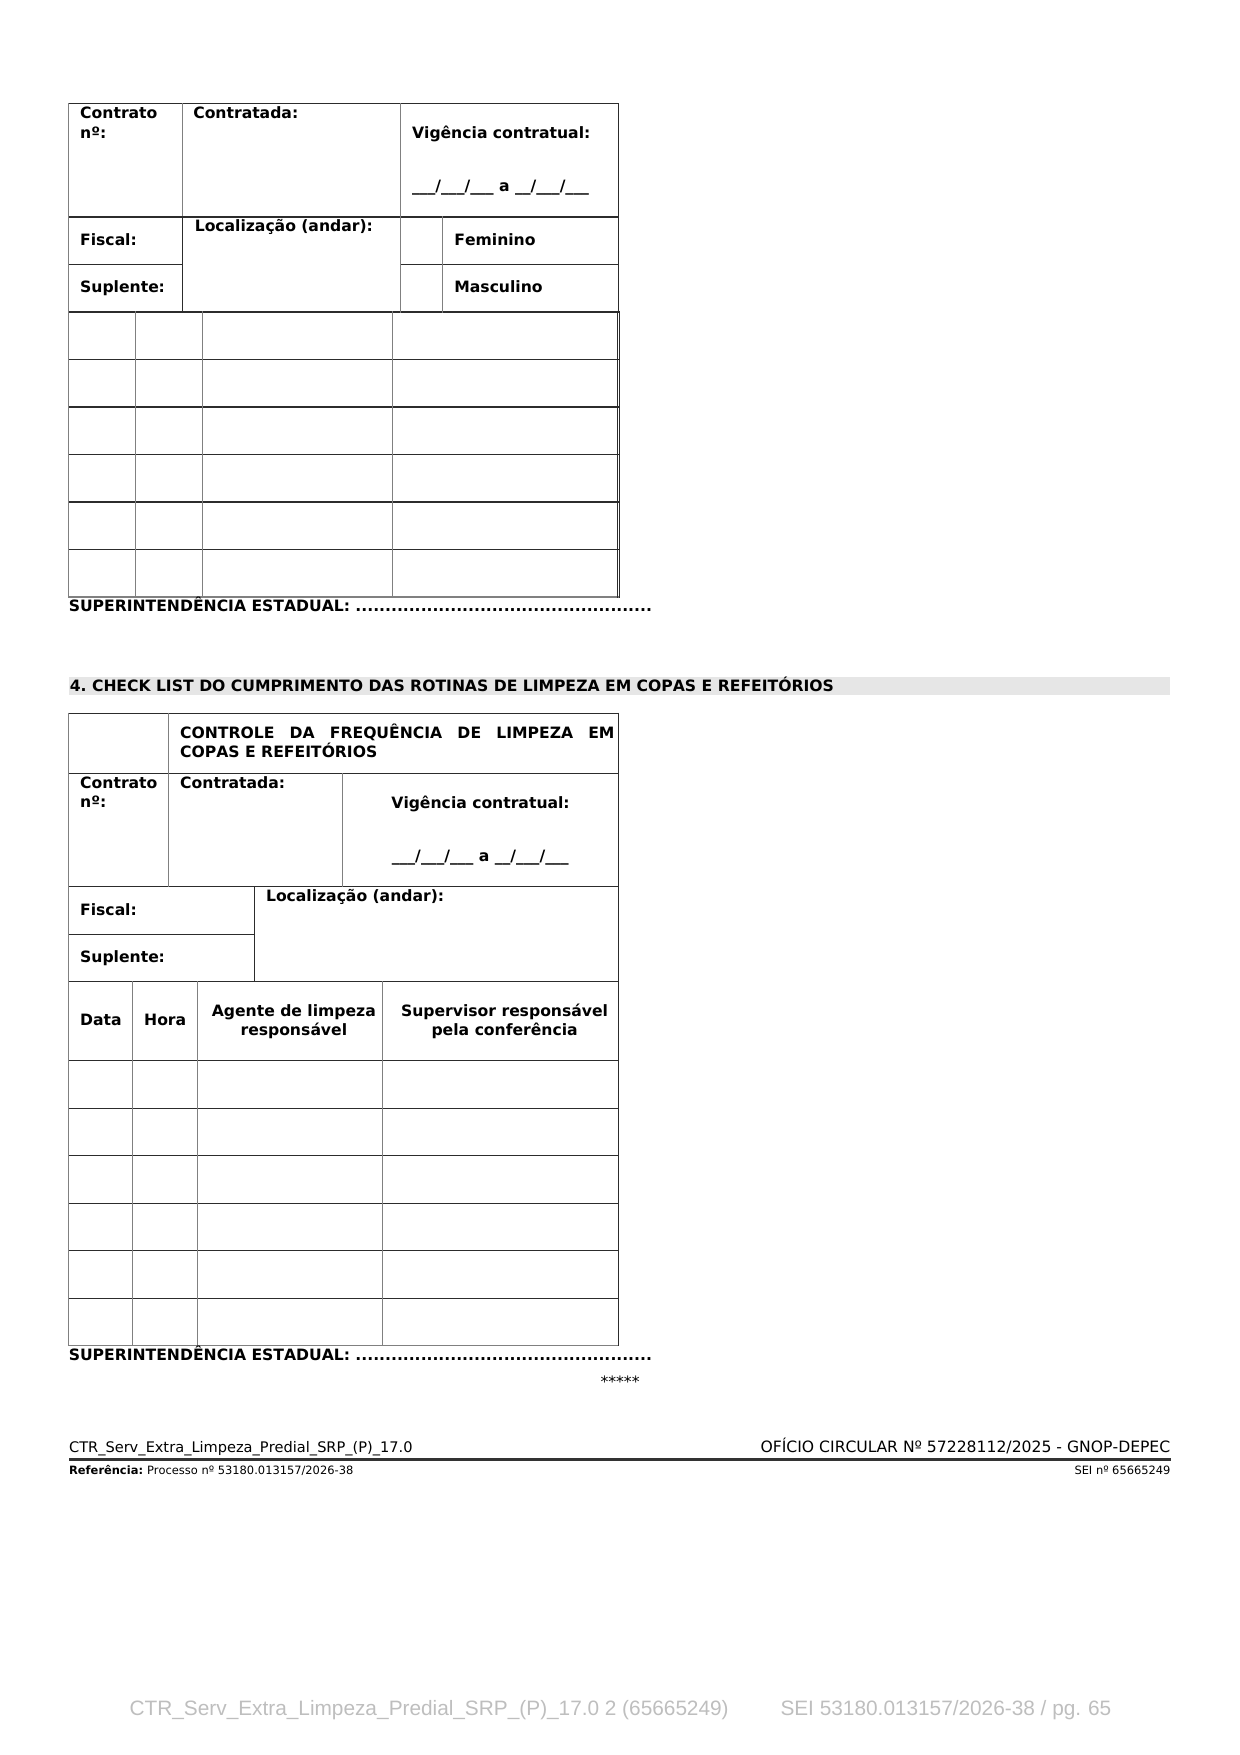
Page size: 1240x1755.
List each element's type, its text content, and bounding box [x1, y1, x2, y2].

table_cell [133, 1204, 197, 1250]
table_cell [69, 503, 135, 549]
table_cell Suplente: [69, 935, 168, 981]
table_cell [69, 1061, 132, 1108]
table_cell [401, 218, 442, 264]
table_header CONTROLE DA FREQUÊNCIA DE LIMPEZA EM COPAS E REFEITÓRIOS [169, 714, 618, 773]
table_cell [203, 360, 392, 406]
table_cell Fiscal: [69, 218, 182, 264]
table_cell Masculino [443, 265, 618, 311]
table_cell [136, 408, 202, 454]
table_cell [69, 1109, 132, 1155]
table_cell Data [69, 982, 132, 1060]
table_cell [383, 1061, 618, 1108]
table_cell [133, 1299, 197, 1345]
table_cell [136, 455, 202, 501]
text SUPERINTENDÊNCIA ESTADUAL: .................................................. [68, 1346, 891, 1364]
table_cell [133, 1109, 197, 1155]
table_cell [69, 313, 135, 359]
table_cell [198, 1109, 382, 1155]
table_cell [198, 1299, 382, 1345]
table_cell [393, 503, 617, 549]
table_cell [69, 1299, 132, 1345]
text CTR_Serv_Extra_Limpeza_Predial_SRP_(P)_17.0 OFÍCIO CIRCULAR Nº 57228112/2025 - GNOP-DEPEC [69, 1438, 1170, 1456]
table_cell [203, 408, 392, 454]
table_cell [383, 1204, 618, 1250]
table_cell [136, 550, 202, 596]
table_cell [133, 1061, 197, 1108]
table_cell [198, 1156, 382, 1203]
text ***** [70, 1373, 1169, 1391]
table_header [69, 714, 168, 773]
table_cell Fiscal: [69, 887, 168, 934]
table_cell [383, 1251, 618, 1298]
table_cell [393, 550, 617, 596]
table_cell [69, 408, 135, 454]
table_cell Agente de limpeza responsável [198, 982, 382, 1060]
text Referência: Processo nº 53180.013157/2026-38 SEI nº 65665249 [69, 1464, 1170, 1477]
table_cell Localização (andar): [183, 218, 400, 311]
table_cell [69, 455, 135, 501]
table_cell [393, 455, 617, 501]
table_cell [393, 360, 617, 406]
table_cell Vigência contratual: ___/___/___ a __/___/___ [343, 774, 618, 886]
table_cell Suplente: [69, 265, 182, 311]
table_cell [393, 313, 617, 359]
table_cell [169, 935, 254, 981]
table_cell Vigência contratual: ___/___/___ a __/___/___ [401, 104, 618, 216]
table_cell [203, 550, 392, 596]
table_cell Contrato nº: [69, 774, 168, 886]
table_cell [136, 360, 202, 406]
table_cell [69, 1251, 132, 1298]
table_cell [383, 1156, 618, 1203]
table_cell [203, 313, 392, 359]
table_cell Supervisor responsável pela conferência [383, 982, 618, 1060]
table_cell [69, 360, 135, 406]
table_cell [136, 313, 202, 359]
table_cell [401, 265, 442, 311]
table_cell [69, 1156, 132, 1203]
table_cell [393, 408, 617, 454]
table_cell Hora [133, 982, 197, 1060]
table_cell [169, 887, 254, 934]
table_cell [383, 1299, 618, 1345]
subtitle 4. CHECK LIST DO CUMPRIMENTO DAS ROTINAS DE LIMPEZA EM COPAS E REFEITÓRIOS [69, 677, 1170, 695]
table_cell [133, 1251, 197, 1298]
table_cell [198, 1204, 382, 1250]
table_cell [198, 1061, 382, 1108]
table_cell [198, 1251, 382, 1298]
text SUPERINTENDÊNCIA ESTADUAL: .................................................. [68, 597, 891, 616]
table_cell [383, 1109, 618, 1155]
table_cell [136, 503, 202, 549]
table_cell Localização (andar): [255, 887, 618, 981]
table_cell Contratada: [169, 774, 342, 886]
table_cell Contrato nº: [69, 104, 182, 216]
table_cell [69, 550, 135, 596]
table_cell Contratada: [183, 104, 400, 216]
table_cell [133, 1156, 197, 1203]
table_cell Feminino [443, 218, 618, 264]
table_cell [203, 503, 392, 549]
table_cell [203, 455, 392, 501]
table_cell [69, 1204, 132, 1250]
